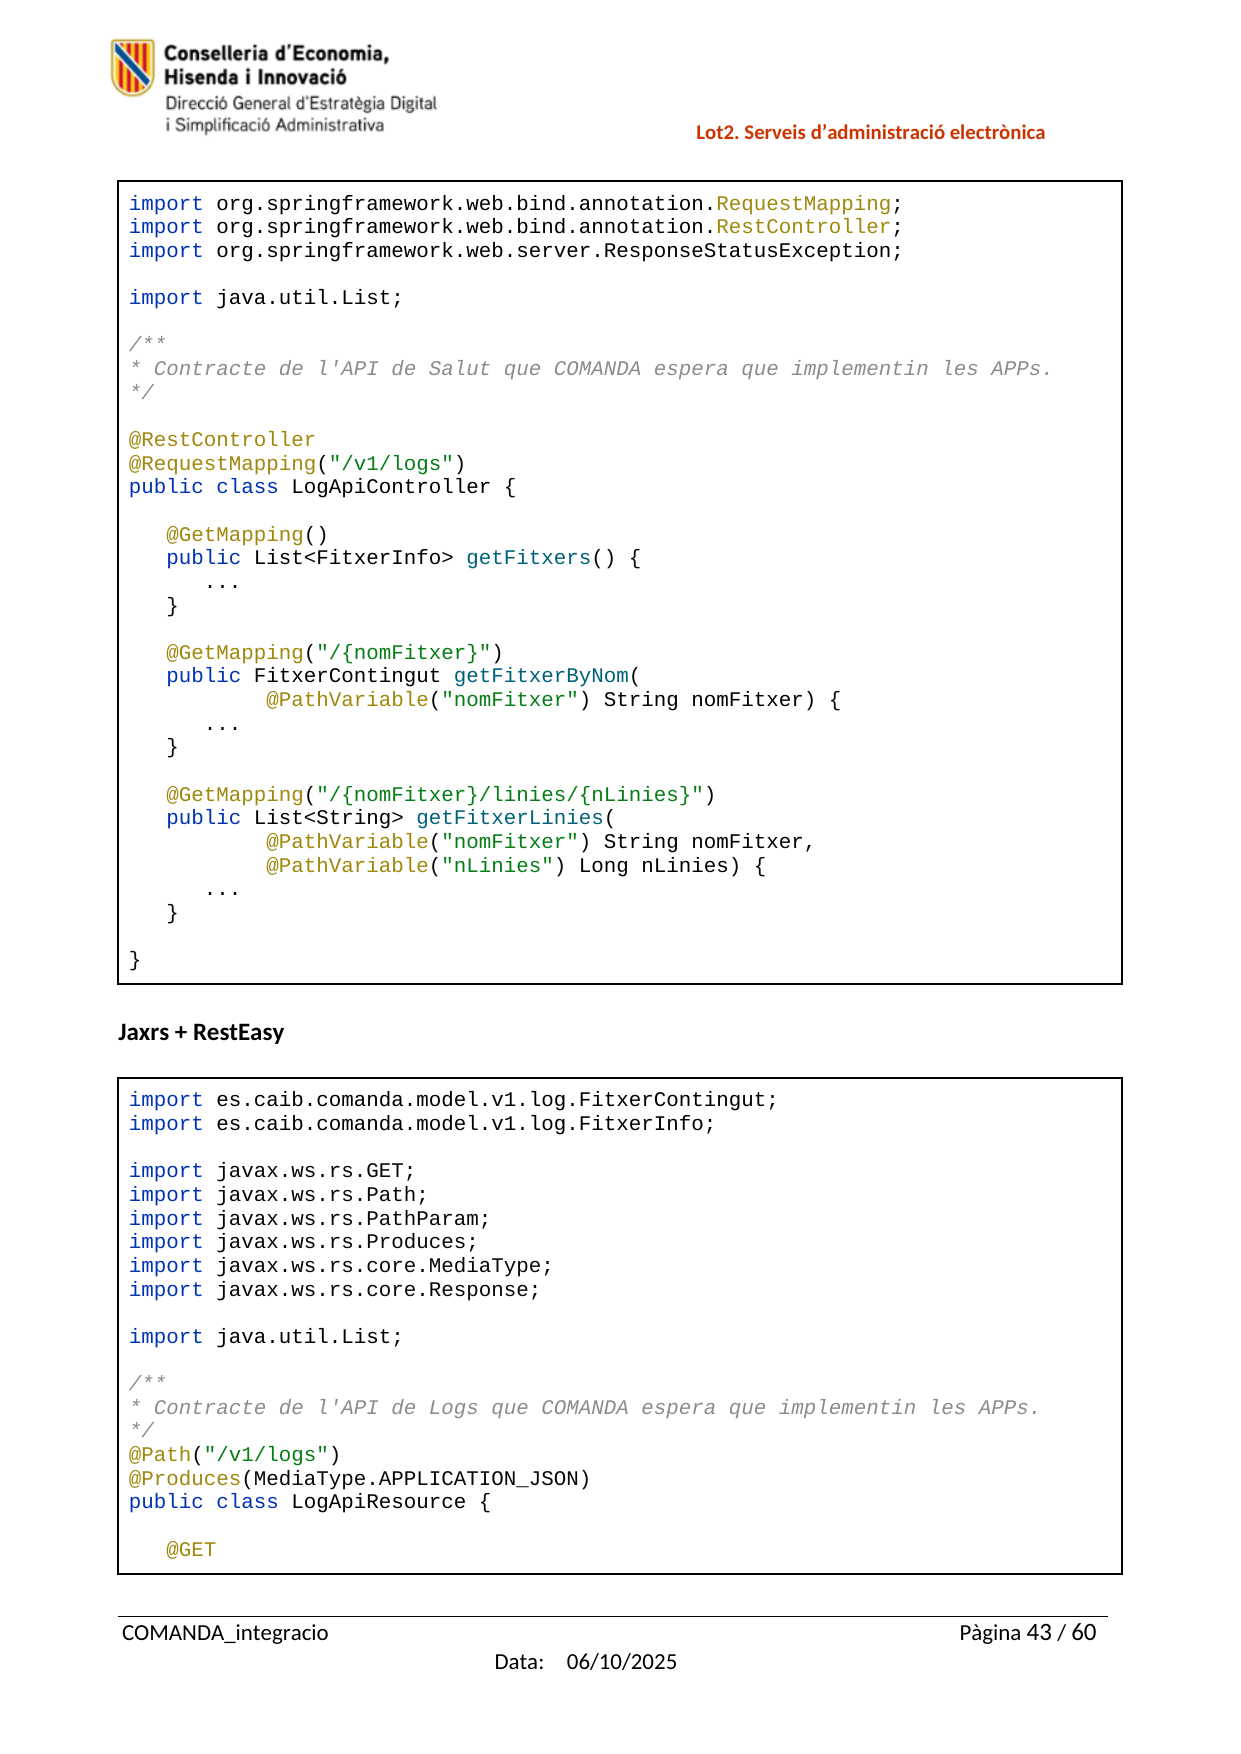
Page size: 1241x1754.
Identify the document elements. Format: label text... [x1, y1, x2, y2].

table_header import org.springframework.web.bind.annotation.RequestMapping; import org.springframework.web.bind.annotation.RestController; import org.springframework.web.server.ResponseStatusException; import java.util.List; /** * Contracte de l'API de Salut que COMANDA espera que implementin les APPs. */ @RestController @RequestMapping("/v1/logs") public class LogApiController { @GetMapping() public List<FitxerInfo> getFitxers() { ... } @GetMapping("/{nomFitxer}") public FitxerContingut getFitxerByNom( @PathVariable("nomFitxer") String nomFitxer) { ... } @GetMapping("/{nomFitxer}/linies/{nLinies}") public List<String> getFitxerLinies( @PathVariable("nomFitxer") String nomFitxer, @PathVariable("nLinies") Long nLinies) { ... } } [119, 182, 1121, 983]
table_header import es.caib.comanda.model.v1.log.FitxerContingut; import es.caib.comanda.model.v1.log.FitxerInfo; import javax.ws.rs.GET; import javax.ws.rs.Path; import javax.ws.rs.PathParam; import javax.ws.rs.Produces; import javax.ws.rs.core.MediaType; import javax.ws.rs.core.Response; import java.util.List; /** * Contracte de l'API de Logs que COMANDA espera que implementin les APPs. */ @Path("/v1/logs") @Produces(MediaType.APPLICATION_JSON) public class LogApiResource { @GET [119, 1079, 1121, 1573]
picture [100, 26, 467, 156]
text Jaxrs + RestEasy [118, 1016, 1122, 1046]
